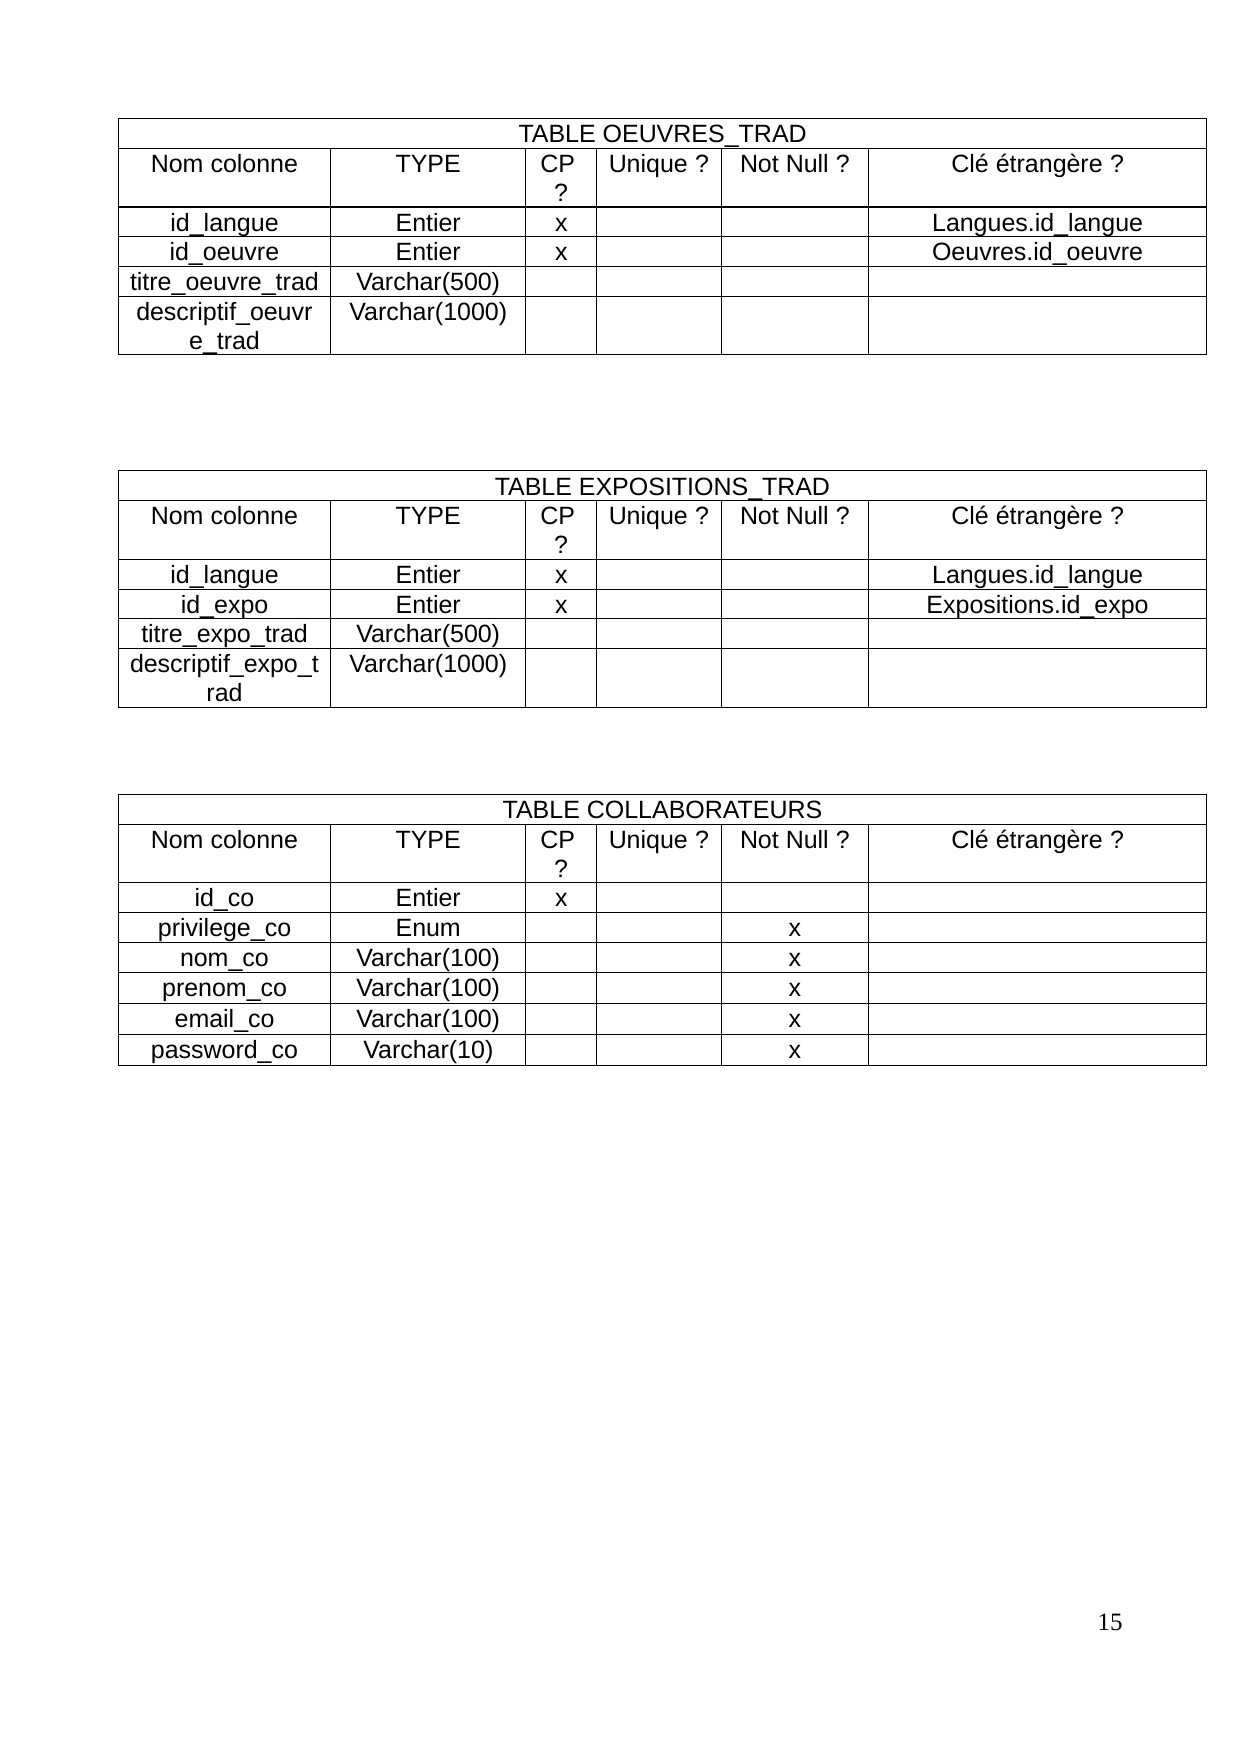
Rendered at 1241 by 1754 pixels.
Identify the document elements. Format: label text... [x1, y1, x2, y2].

table_cell Entier [331, 560, 525, 588]
table_cell [597, 267, 721, 296]
table_cell privilege_co [119, 913, 330, 942]
table_cell x [722, 973, 868, 1003]
table_cell Entier [331, 208, 525, 236]
table_cell id_langue [119, 560, 330, 588]
table_cell password_co [119, 1035, 330, 1064]
table_cell Enum [331, 913, 525, 942]
table_cell [526, 649, 596, 707]
table_cell [869, 883, 1206, 912]
table_cell [526, 619, 596, 648]
table_cell [869, 619, 1206, 648]
table_cell [597, 237, 721, 266]
table_cell [597, 590, 721, 618]
table_cell Varchar(1000) [331, 649, 525, 707]
table_cell Varchar(10) [331, 1035, 525, 1064]
table_cell [597, 913, 721, 942]
table_cell [597, 973, 721, 1003]
table_cell [722, 649, 868, 707]
table_cell Clé étrangère ? [869, 825, 1206, 882]
table_cell Varchar(1000) [331, 297, 525, 354]
table_cell Not Null ? [722, 501, 868, 559]
table_cell id_langue [119, 208, 330, 236]
table_cell [722, 208, 868, 236]
table_cell Varchar(100) [331, 1004, 525, 1033]
table_cell Entier [331, 237, 525, 266]
table_cell Clé étrangère ? [869, 501, 1206, 559]
table_cell [869, 973, 1206, 1003]
table_cell Varchar(100) [331, 973, 525, 1003]
table_cell x [526, 883, 596, 912]
table_cell prenom_co [119, 973, 330, 1003]
table_cell id_oeuvre [119, 237, 330, 266]
table_cell [722, 619, 868, 648]
table_cell [526, 1004, 596, 1033]
table_cell x [526, 237, 596, 266]
table_cell [597, 1004, 721, 1033]
table_cell [869, 297, 1206, 354]
table_cell [526, 1035, 596, 1064]
table_cell id_co [119, 883, 330, 912]
table_cell [722, 883, 868, 912]
table_cell Entier [331, 590, 525, 618]
table_cell [597, 297, 721, 354]
table_cell [869, 943, 1206, 972]
table_cell [526, 267, 596, 296]
table_cell x [722, 1035, 868, 1064]
table_cell [597, 1035, 721, 1064]
table_cell Unique ? [597, 149, 721, 206]
table_cell titre_oeuvre_trad [119, 267, 330, 296]
table_cell [722, 297, 868, 354]
table_cell x [722, 943, 868, 972]
table_cell Unique ? [597, 501, 721, 559]
table_cell Expositions.id_expo [869, 590, 1206, 618]
table_cell descriptif_oeuvre_trad [119, 297, 330, 354]
table_cell Varchar(500) [331, 619, 525, 648]
table_cell x [526, 208, 596, 236]
table_cell [526, 913, 596, 942]
table_cell Clé étrangère ? [869, 149, 1206, 206]
table_cell [597, 883, 721, 912]
table_cell Not Null ? [722, 825, 868, 882]
table_header TABLE COLLABORATEURS [119, 795, 1206, 824]
table_cell Varchar(100) [331, 943, 525, 972]
table_cell Not Null ? [722, 149, 868, 206]
table_cell TYPE [331, 149, 525, 206]
table_cell [722, 267, 868, 296]
table_cell x [722, 913, 868, 942]
table_cell TYPE [331, 501, 525, 559]
table_cell [869, 913, 1206, 942]
table_cell [597, 560, 721, 588]
table_header TABLE EXPOSITIONS_TRAD [119, 471, 1206, 500]
table_cell Entier [331, 883, 525, 912]
table_cell titre_expo_trad [119, 619, 330, 648]
table_cell [722, 590, 868, 618]
table_cell CP ? [526, 149, 596, 206]
table_cell [869, 1035, 1206, 1064]
table_cell [597, 943, 721, 972]
table_cell Nom colonne [119, 825, 330, 882]
table_cell Unique ? [597, 825, 721, 882]
table_cell [722, 560, 868, 588]
table_cell [597, 208, 721, 236]
table_cell id_expo [119, 590, 330, 618]
table_cell [526, 297, 596, 354]
table_cell Varchar(500) [331, 267, 525, 296]
table_cell Nom colonne [119, 149, 330, 206]
table_cell x [526, 560, 596, 588]
table_cell [526, 943, 596, 972]
table_cell nom_co [119, 943, 330, 972]
table_header TABLE OEUVRES_TRAD [119, 119, 1206, 148]
table_cell Oeuvres.id_oeuvre [869, 237, 1206, 266]
table_cell [869, 1004, 1206, 1033]
table_cell descriptif_expo_trad [119, 649, 330, 707]
table_cell Nom colonne [119, 501, 330, 559]
table_cell x [526, 590, 596, 618]
table_cell CP ? [526, 501, 596, 559]
table_cell TYPE [331, 825, 525, 882]
table_cell [526, 973, 596, 1003]
table_cell CP ? [526, 825, 596, 882]
table_cell [722, 237, 868, 266]
table_cell [869, 267, 1206, 296]
table_cell [869, 649, 1206, 707]
table_cell Langues.id_langue [869, 208, 1206, 236]
table_cell x [722, 1004, 868, 1033]
table_cell Langues.id_langue [869, 560, 1206, 588]
table_cell email_co [119, 1004, 330, 1033]
table_cell [597, 649, 721, 707]
table_cell [597, 619, 721, 648]
